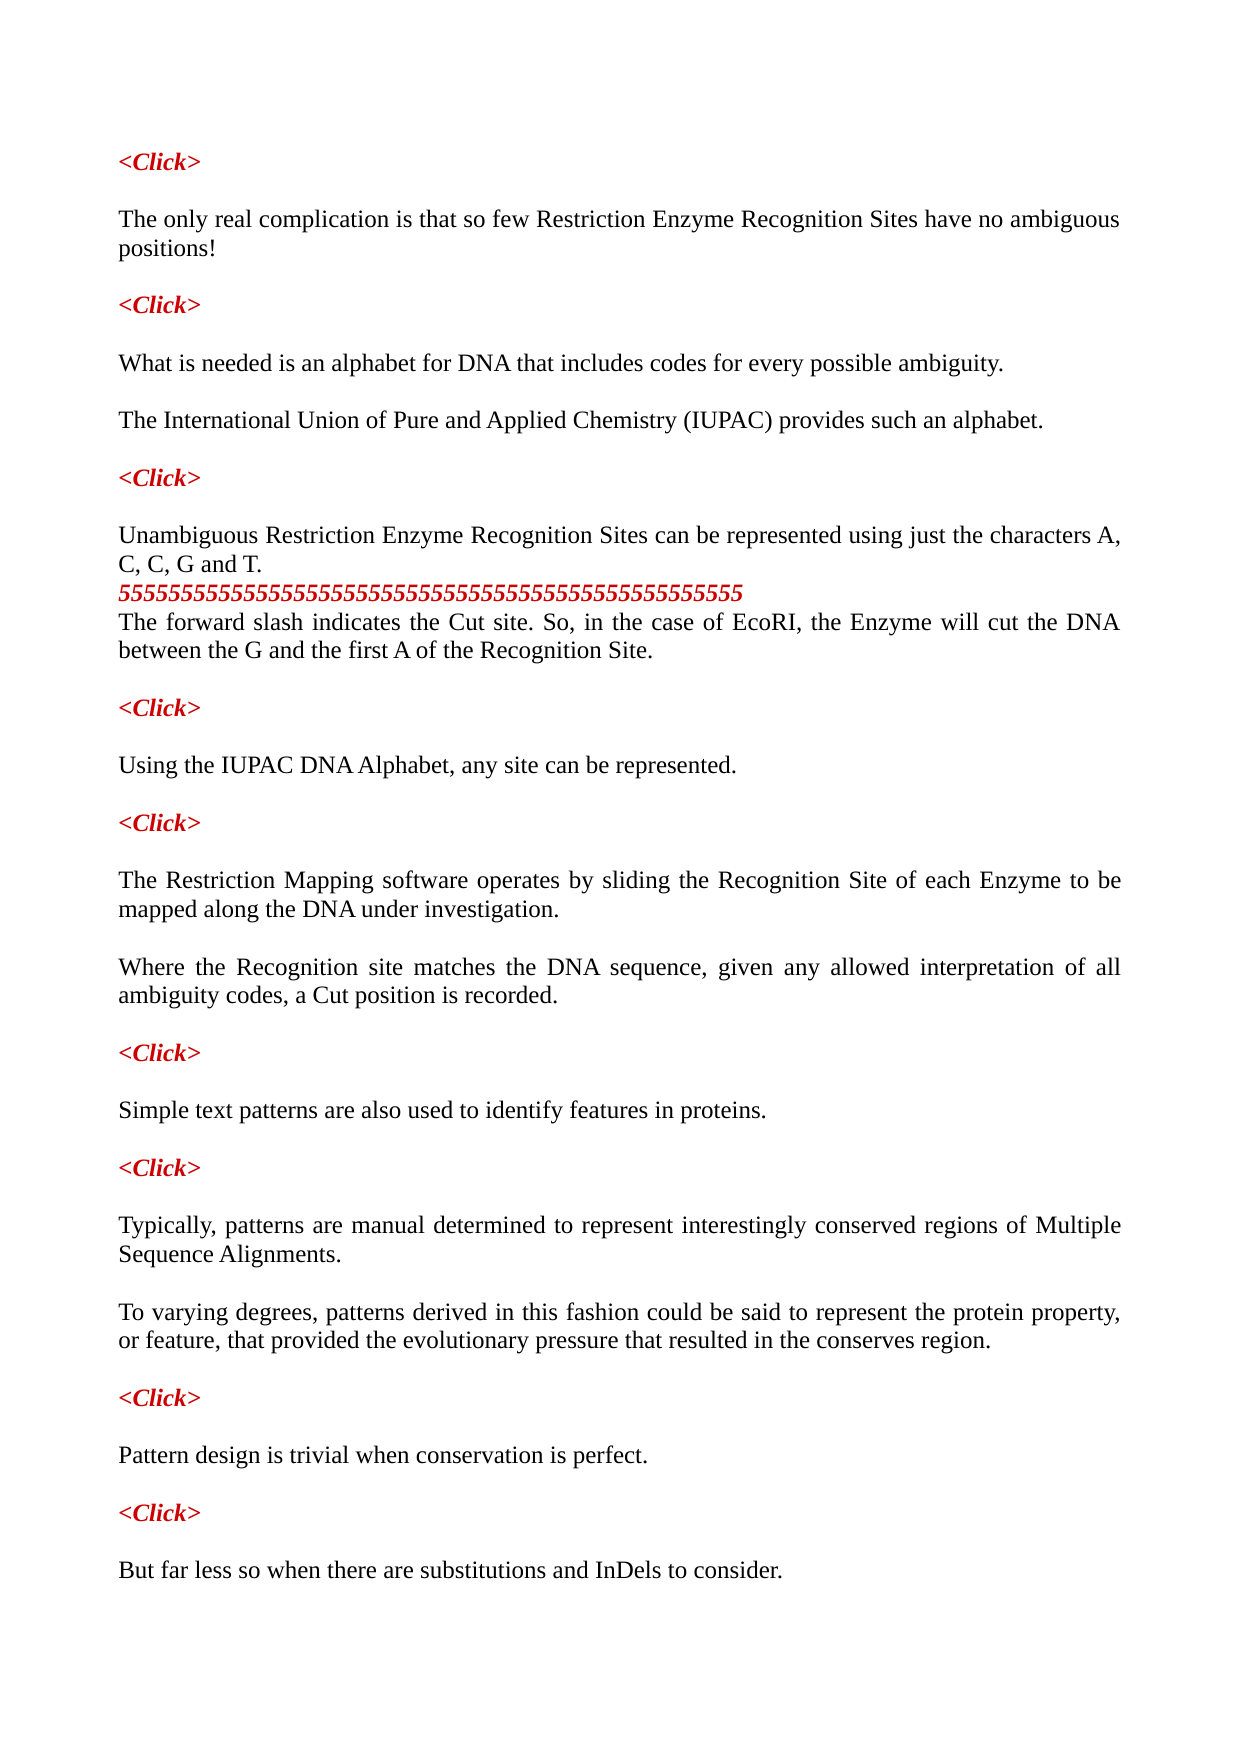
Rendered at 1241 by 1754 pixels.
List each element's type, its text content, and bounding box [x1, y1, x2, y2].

text The only real complication is that so few Restriction Enzyme Recognition Sites have no ambiguous positions! [118, 204, 1122, 262]
text The forward slash indicates the Cut site. So, in the case of EcoRI, the Enzyme will cut the DNA between the G and the first A of the Recognition Site. [118, 607, 1122, 664]
text <Click> [118, 291, 1122, 319]
text <Click> [118, 147, 1122, 176]
text <Click> [118, 693, 1122, 722]
text The Restriction Mapping software operates by sliding the Recognition Site of each Enzyme to be mapped along the DNA under investigation. [118, 866, 1122, 923]
text Pattern design is trivial when conservation is perfect. [118, 1441, 1122, 1469]
text Where the Recognition site matches the DNA sequence, given any allowed interpretation of all ambiguity codes, a Cut position is recorded. [118, 952, 1122, 1009]
text Simple text patterns are also used to identify features in proteins. [118, 1096, 1122, 1124]
text <Click> [118, 1383, 1122, 1412]
text <Click> [118, 808, 1122, 837]
text To varying degrees, patterns derived in this fashion could be said to represent the protein property, or feature, that provided the evolutionary pressure that resulted in the conserves region. [118, 1297, 1122, 1354]
text Typically, patterns are manual determined to represent interestingly conserved regions of Multiple Sequence Alignments. [118, 1211, 1122, 1268]
text <Click> [118, 1498, 1122, 1527]
text The International Union of Pure and Applied Chemistry (IUPAC) provides such an alphabet. [118, 406, 1122, 434]
text <Click> [118, 1038, 1122, 1067]
text 55555555555555555555555555555555555555555555555555 [118, 578, 1122, 607]
text <Click> [118, 1153, 1122, 1182]
text But far less so when there are substitutions and InDels to consider. [118, 1556, 1122, 1584]
text Unambiguous Restriction Enzyme Recognition Sites can be represented using just the characters A, C, C, G and T. [118, 521, 1122, 578]
text Using the IUPAC DNA Alphabet, any site can be represented. [118, 751, 1122, 779]
text <Click> [118, 463, 1122, 492]
text What is needed is an alphabet for DNA that includes codes for every possible ambiguity. [118, 348, 1122, 377]
